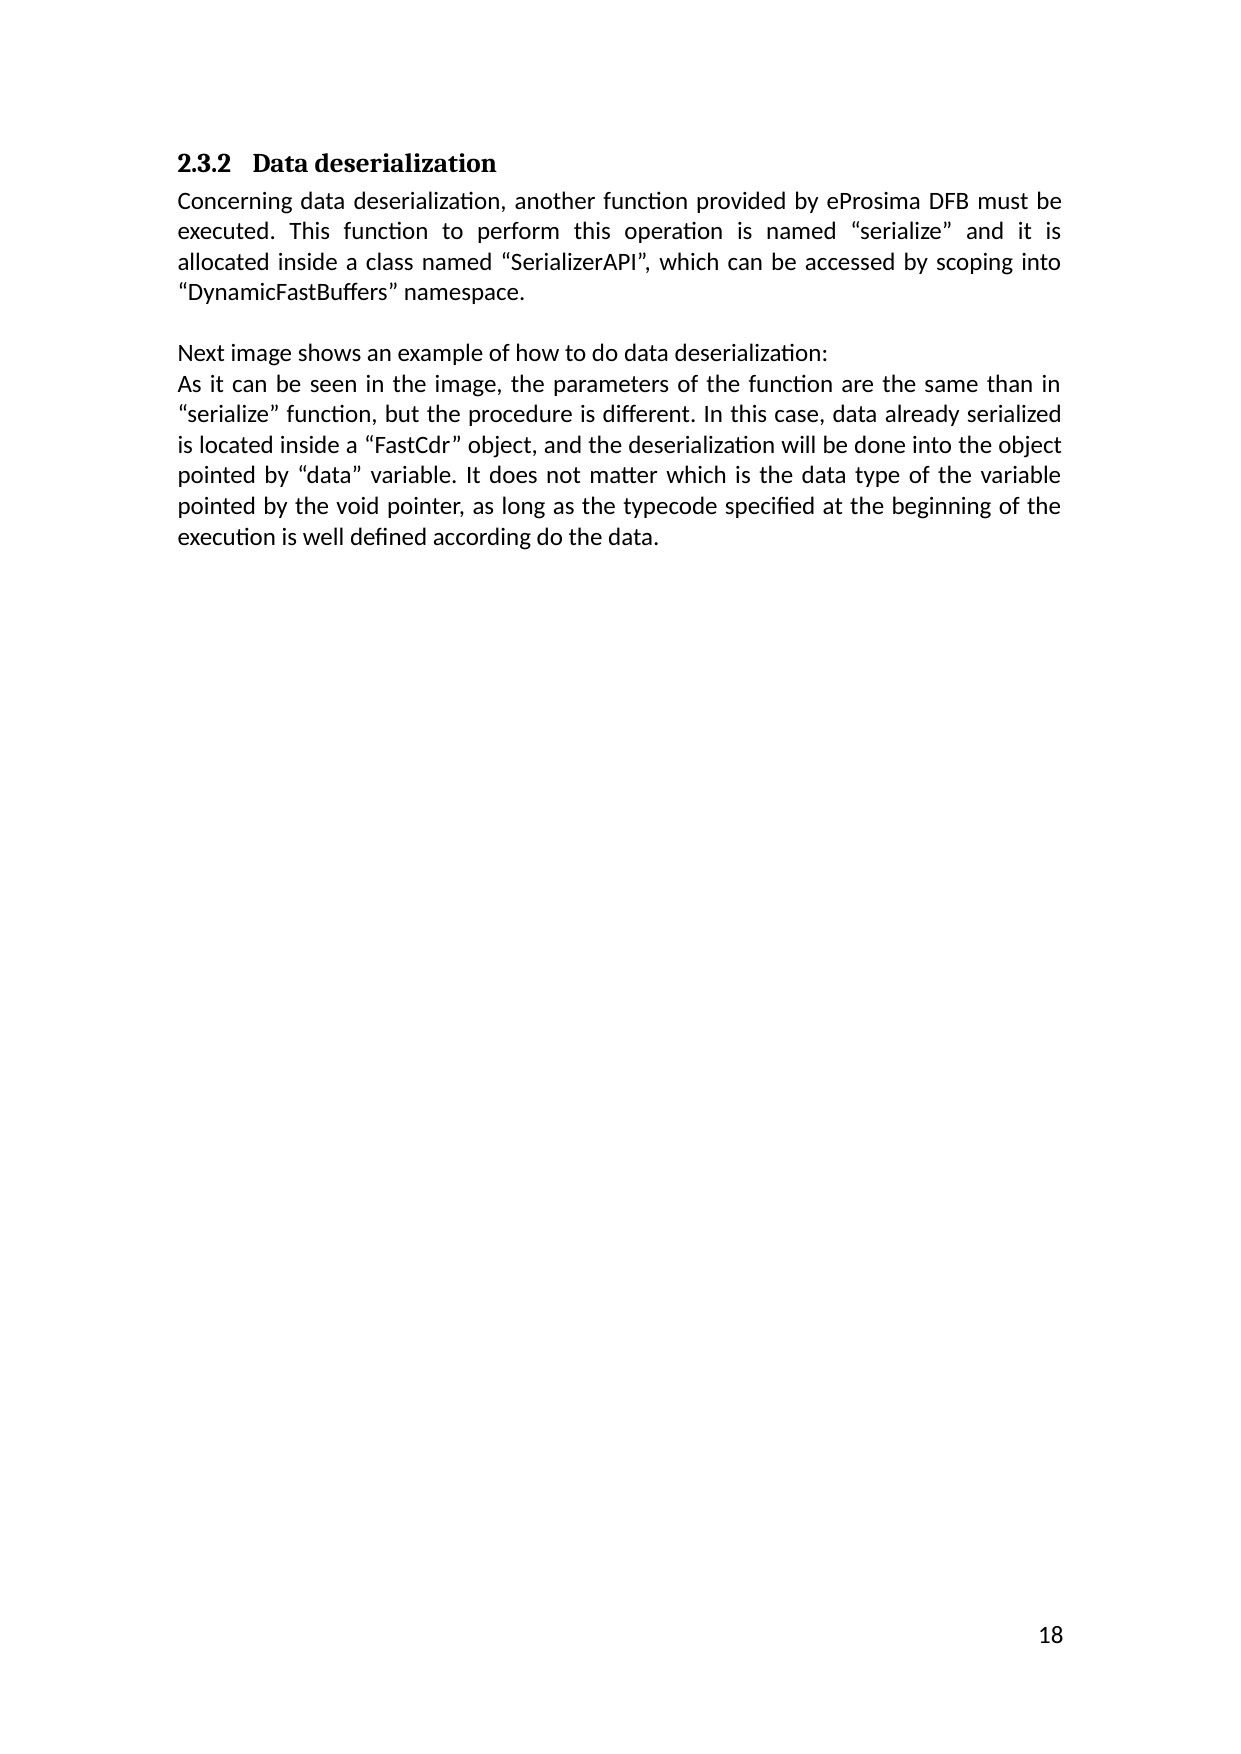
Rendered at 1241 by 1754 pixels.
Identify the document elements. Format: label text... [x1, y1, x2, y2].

text Next image shows an example of how to do data deserialization: [177, 338, 1063, 368]
text As it can be seen in the image, the parameters of the function are the same than in “serialize” function, but the procedure is different. In this case, data already serialized is located inside a “FastCdr” object, and the deserialization will be done into the object pointed by “data” variable. It does not matter which is the data type of the variable pointed by the void pointer, as long as the typecode specified at the beginning of the execution is well defined according do the data. [177, 368, 1063, 551]
text Concerning data deserialization, another function provided by eProsima DFB must be executed. This function to perform this operation is named “serialize” and it is allocated inside a class named “SerializerAPI”, which can be accessed by scoping into “DynamicFastBuffers” namespace. [177, 185, 1063, 307]
subtitle Data deserialization [177, 148, 1063, 179]
